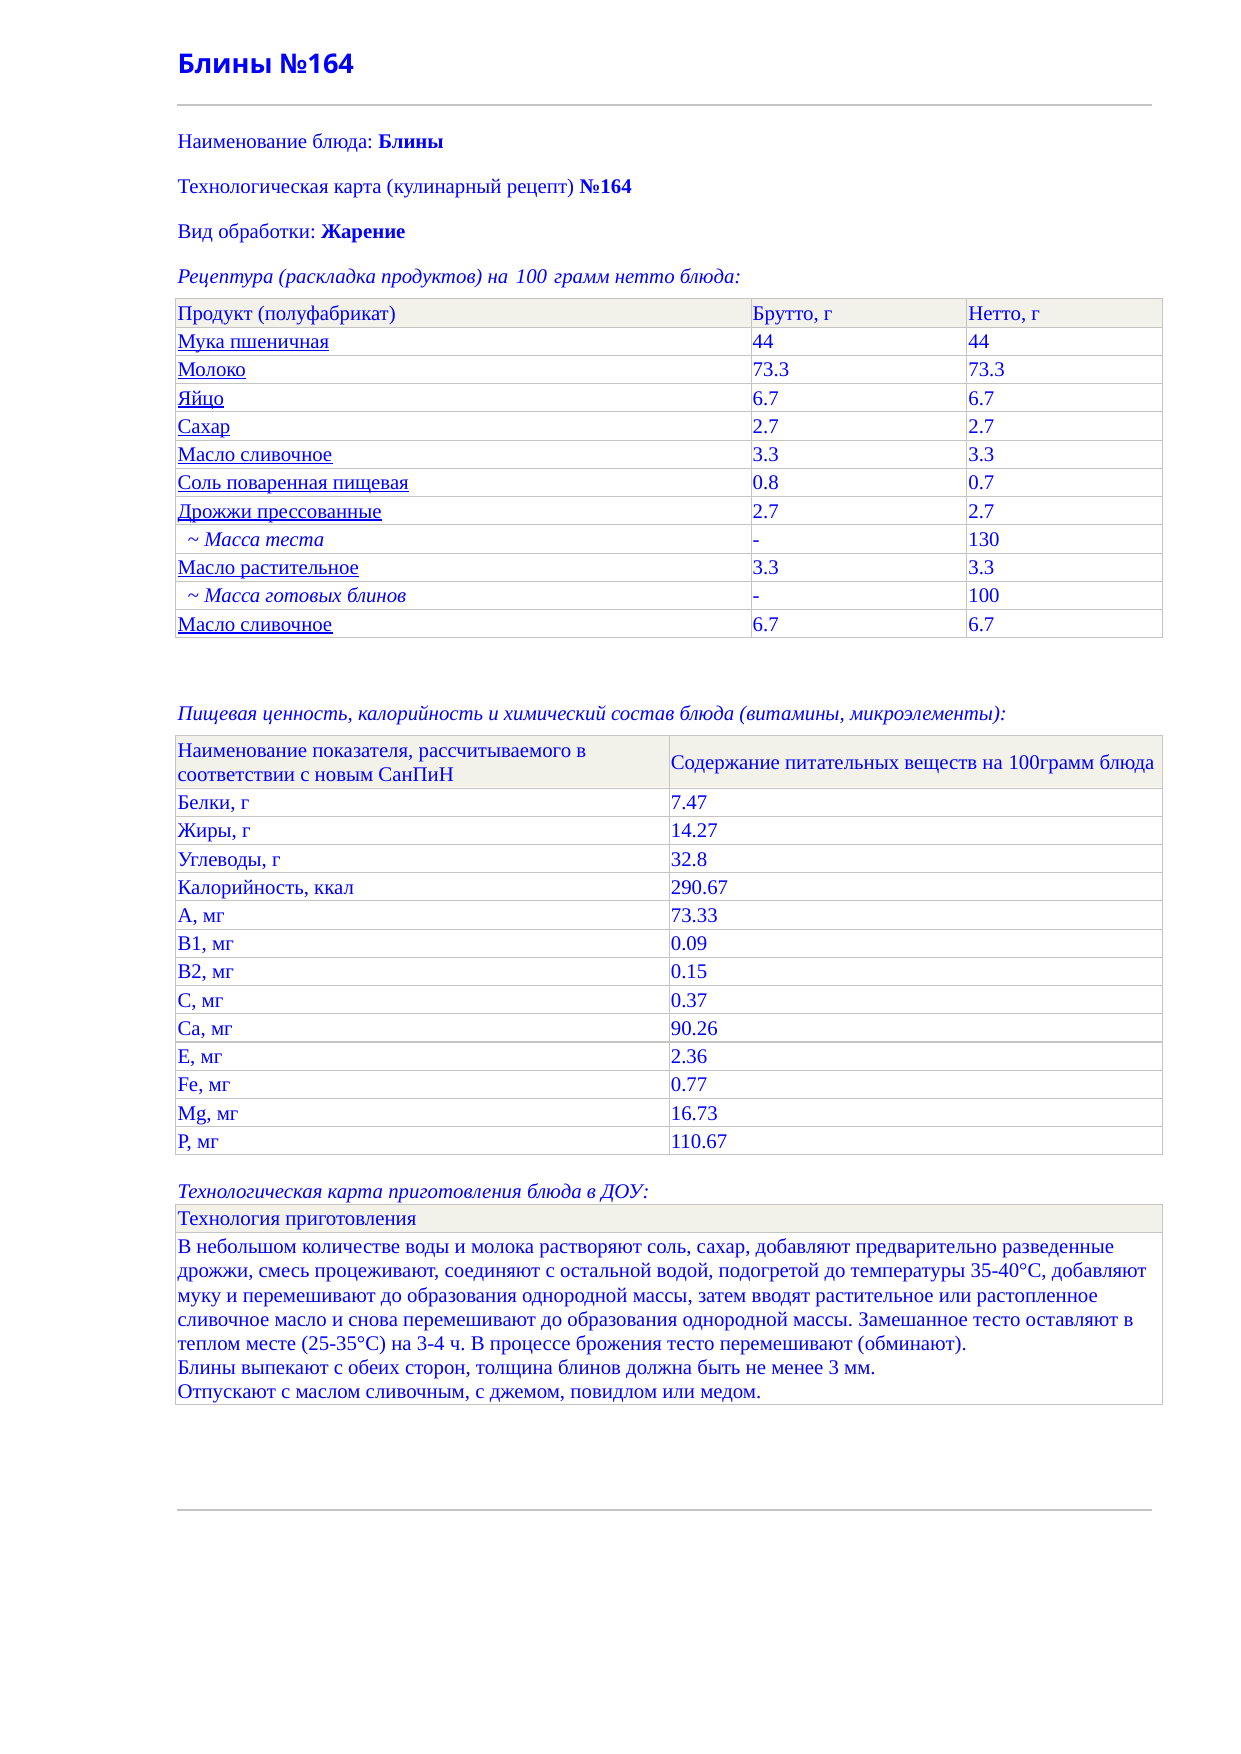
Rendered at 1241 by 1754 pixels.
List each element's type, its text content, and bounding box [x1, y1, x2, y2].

text Вид обработки: Жарение [177, 219, 1152, 243]
table_cell 3.3 [752, 554, 966, 581]
table_cell 110.67 [670, 1127, 1162, 1154]
text Наименование блюда: Блины [177, 129, 1152, 153]
table_cell Fe, мг [176, 1071, 669, 1098]
text Технологическая карта (кулинарный рецепт) №164 [177, 174, 1152, 198]
table_cell B1, мг [176, 930, 669, 957]
table_header Нетто, г [967, 299, 1162, 327]
table_cell 100 [967, 582, 1162, 609]
text Рецептура (раскладка продуктов) на 100 грамм нетто блюда: [177, 264, 1152, 288]
table_cell 3.3 [967, 441, 1162, 468]
table_cell C, мг [176, 986, 669, 1013]
table_cell Молоко [176, 356, 751, 383]
table_cell Масло сливочное [176, 441, 751, 468]
table_cell 32.8 [670, 845, 1162, 872]
table_header Наименование показателя, рассчитываемого в соответствии с новым СанПиН [176, 736, 669, 787]
table_cell 6.7 [752, 610, 966, 637]
text Блины №164 [177, 44, 1152, 104]
table_cell 2.7 [752, 497, 966, 524]
table_cell B2, мг [176, 958, 669, 985]
table_cell 3.3 [752, 441, 966, 468]
table_header Технология приготовления [176, 1205, 1162, 1232]
text Пищевая ценность, калорийность и химический состав блюда (витамины, микроэлементы): [177, 701, 1152, 725]
table_cell 16.73 [670, 1099, 1162, 1126]
table_cell 2.7 [752, 412, 966, 439]
table_cell - [752, 525, 966, 552]
table_cell Сахар [176, 412, 751, 439]
table_cell 0.09 [670, 930, 1162, 957]
table_cell 2.7 [967, 497, 1162, 524]
table_cell 44 [752, 328, 966, 355]
table_cell 2.7 [967, 412, 1162, 439]
table_cell 7.47 [670, 789, 1162, 816]
table_cell 73.3 [752, 356, 966, 383]
table_cell A, мг [176, 901, 669, 928]
table_cell 6.7 [967, 610, 1162, 637]
table_cell В небольшом количестве воды и молока растворяют соль, сахар, добавляют предварительно разведенные дрожжи, смесь процеживают, соединяют с остальной водой, подогретой до температуры 35-40°С, добавляют муку и перемешивают до образования однородной массы, затем вводят растительное или растопленное сливочное масло и снова перемешивают до образования однородной массы. Замешанное тесто оставляют в теплом месте (25-35°С) на 3-4 ч. В процессе брожения тесто перемешивают (обминают). Блины выпекают с обеих сторон, толщина блинов должна быть не менее 3 мм. Отпускают с маслом сливочным, с джемом, повидлом или медом. [176, 1233, 1162, 1404]
table_cell E, мг [176, 1043, 669, 1070]
table_cell ~ Масса готовых блинов [176, 582, 751, 609]
table_header Продукт (полуфабрикат) [176, 299, 751, 327]
table_cell 73.33 [670, 901, 1162, 928]
table_header Брутто, г [752, 299, 966, 327]
table_cell Яйцо [176, 384, 751, 411]
table_cell 0.15 [670, 958, 1162, 985]
table_cell Мука пшеничная [176, 328, 751, 355]
table_cell P, мг [176, 1127, 669, 1154]
table_cell 14.27 [670, 817, 1162, 844]
table_cell 0.7 [967, 469, 1162, 496]
table_cell 6.7 [967, 384, 1162, 411]
table_cell 73.3 [967, 356, 1162, 383]
table_cell Калорийность, ккал [176, 873, 669, 900]
table_cell 44 [967, 328, 1162, 355]
table_cell 90.26 [670, 1014, 1162, 1041]
table_cell 0.77 [670, 1071, 1162, 1098]
table_cell Дрожжи прессованные [176, 497, 751, 524]
table_cell Масло растительное [176, 554, 751, 581]
table_cell 3.3 [967, 554, 1162, 581]
table_cell 2.36 [670, 1043, 1162, 1070]
table_header Содержание питательных веществ на 100грамм блюда [670, 736, 1162, 787]
table_cell Масло сливочное [176, 610, 751, 637]
table_cell Ca, мг [176, 1014, 669, 1041]
table_cell 0.37 [670, 986, 1162, 1013]
table_cell Соль поваренная пищевая [176, 469, 751, 496]
text Технологическая карта приготовления блюда в ДОУ: [177, 1155, 1152, 1203]
table_cell Mg, мг [176, 1099, 669, 1126]
table_cell Углеводы, г [176, 845, 669, 872]
table_cell Жиры, г [176, 817, 669, 844]
table_cell Белки, г [176, 789, 669, 816]
table_cell 0.8 [752, 469, 966, 496]
table_cell 290.67 [670, 873, 1162, 900]
table_cell 6.7 [752, 384, 966, 411]
table_cell ~ Масса теста [176, 525, 751, 552]
table_cell 130 [967, 525, 1162, 552]
table_cell - [752, 582, 966, 609]
